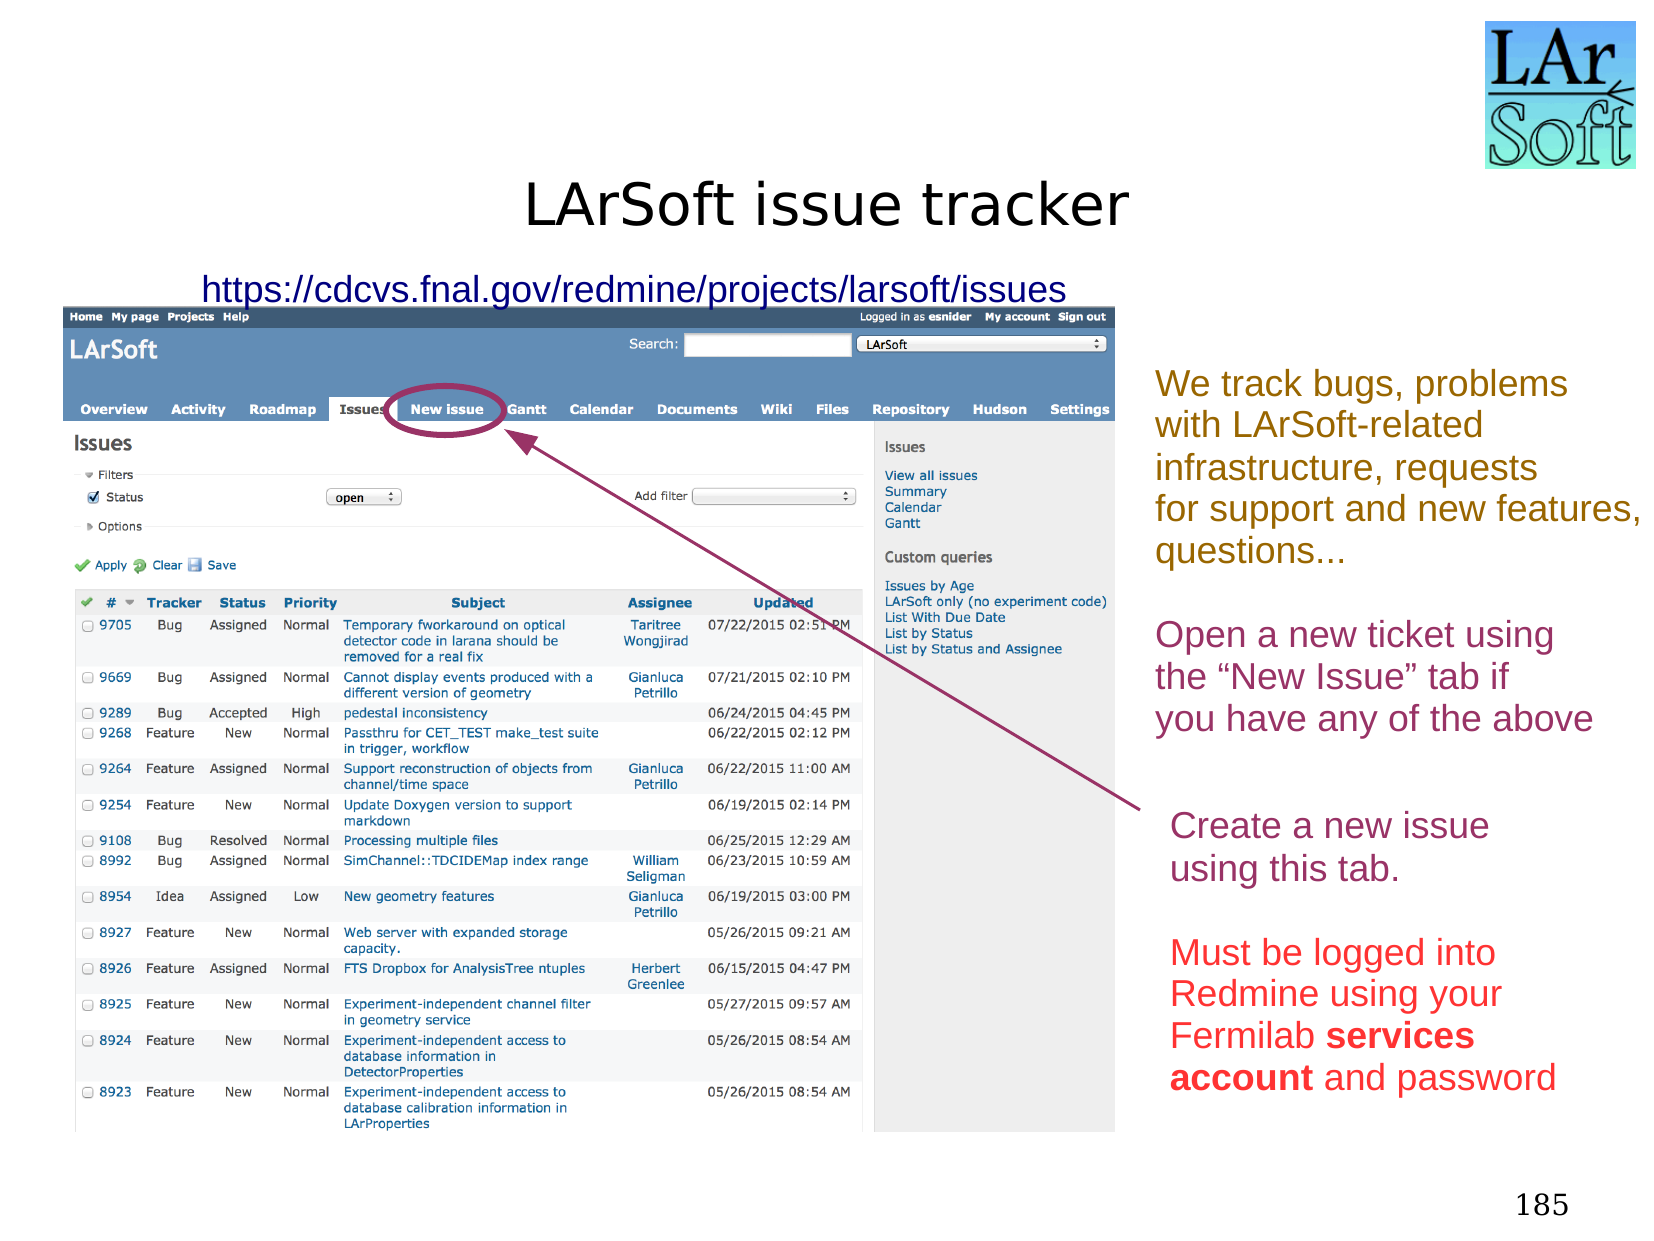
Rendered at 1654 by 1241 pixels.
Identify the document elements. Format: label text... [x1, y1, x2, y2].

picture [1485, 21, 1636, 169]
text_box We track bugs, problems with LArSoft-related infrastructure, requests for support and new features, questions... Open a new ticket using the “New Issue” tab if you have any of the above [1140, 354, 1653, 748]
text_box Create a new issue using this tab. Must be logged into Redmine using your Fermilab services account and password [1155, 797, 1573, 1149]
text_box https://cdcvs.fnal.gov/redmine/projects/larsoft/issues [186, 261, 1084, 360]
title LArSoft issue tracker [121, 102, 1533, 310]
picture [63, 306, 1115, 1132]
